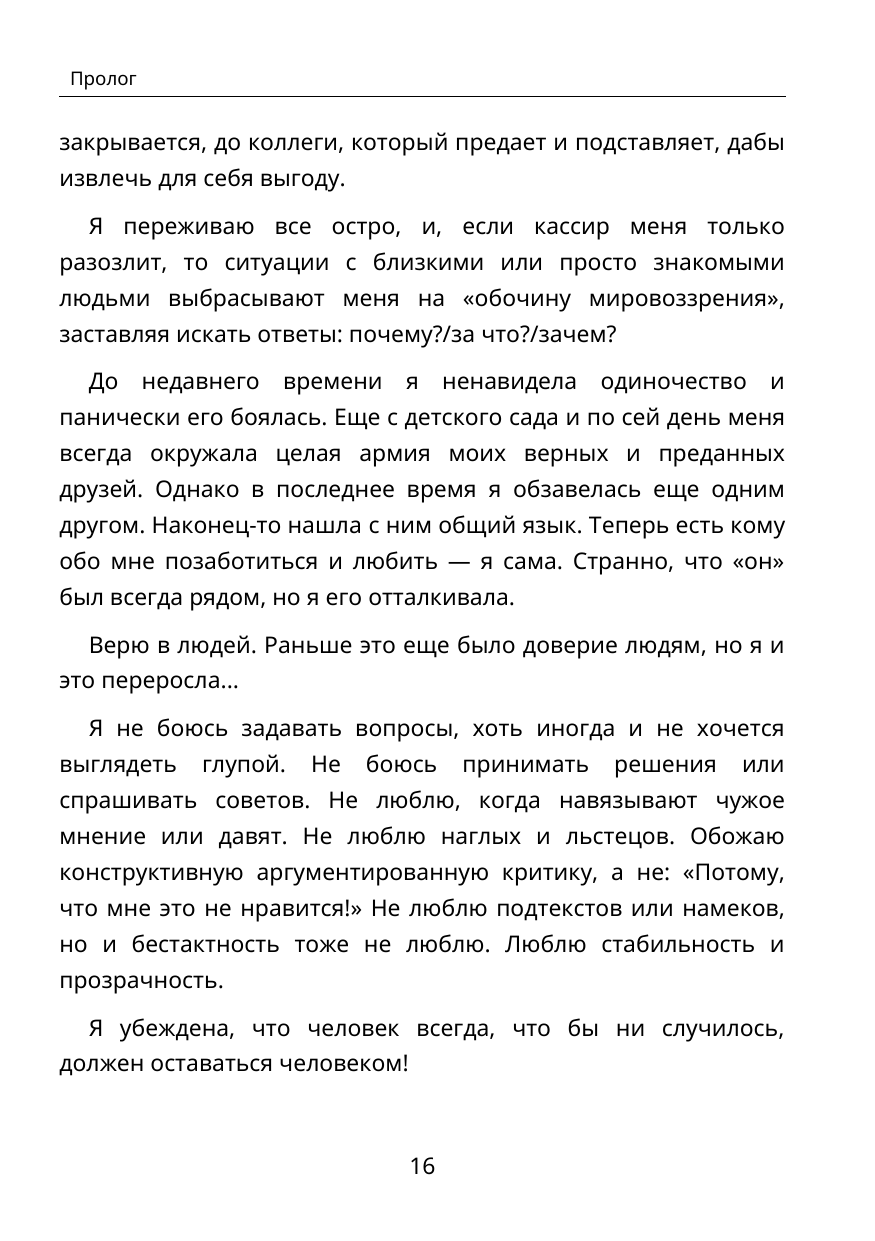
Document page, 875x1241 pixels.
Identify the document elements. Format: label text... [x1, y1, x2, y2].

text Верю в людей. Раньше это еще было доверие людям, но я и это переросла... [59, 628, 786, 696]
text Я не боюсь задавать вопросы, хоть иногда и не хочется выглядеть глупой. Не боюсь принимать решения или спрашивать советов. Не люблю, когда навязывают чужое мнение или давят. Не люблю наглых и льстецов. Обожаю конструктивную аргументированную критику, а не: «Потому, что мне это не нравится!» Не люблю подтекстов или намеков, но и бестактность тоже не люблю. Люблю стабильность и прозрачность. [59, 712, 786, 995]
text Я переживаю все остро, и, если кассир меня только разозлит, то ситуации с близкими или просто знакомыми людьми выбрасывают меня на «обочину мировоззрения», заставляя искать ответы: почему?/за что?/зачем? [59, 210, 786, 349]
text До недавнего времени я ненавидела одиночество и панически его боялась. Еще с детского сада и по сей день меня всегда окружала целая армия моих верных и преданных друзей. Однако в последнее время я обзавелась еще одним другом. Наконец-то нашла c ним общий язык. Теперь есть кому обо мне позаботиться и любить — я сама. Странно, что «он» был всегда рядом, но я его отталкивала. [59, 365, 786, 612]
text Я убеждена, что человек всегда, что бы ни случилось, должен оставаться человеком! [59, 1011, 786, 1079]
text закрывается, до коллеги, который предает и подставляет, дабы извлечь для себя выгоду. [59, 126, 786, 193]
